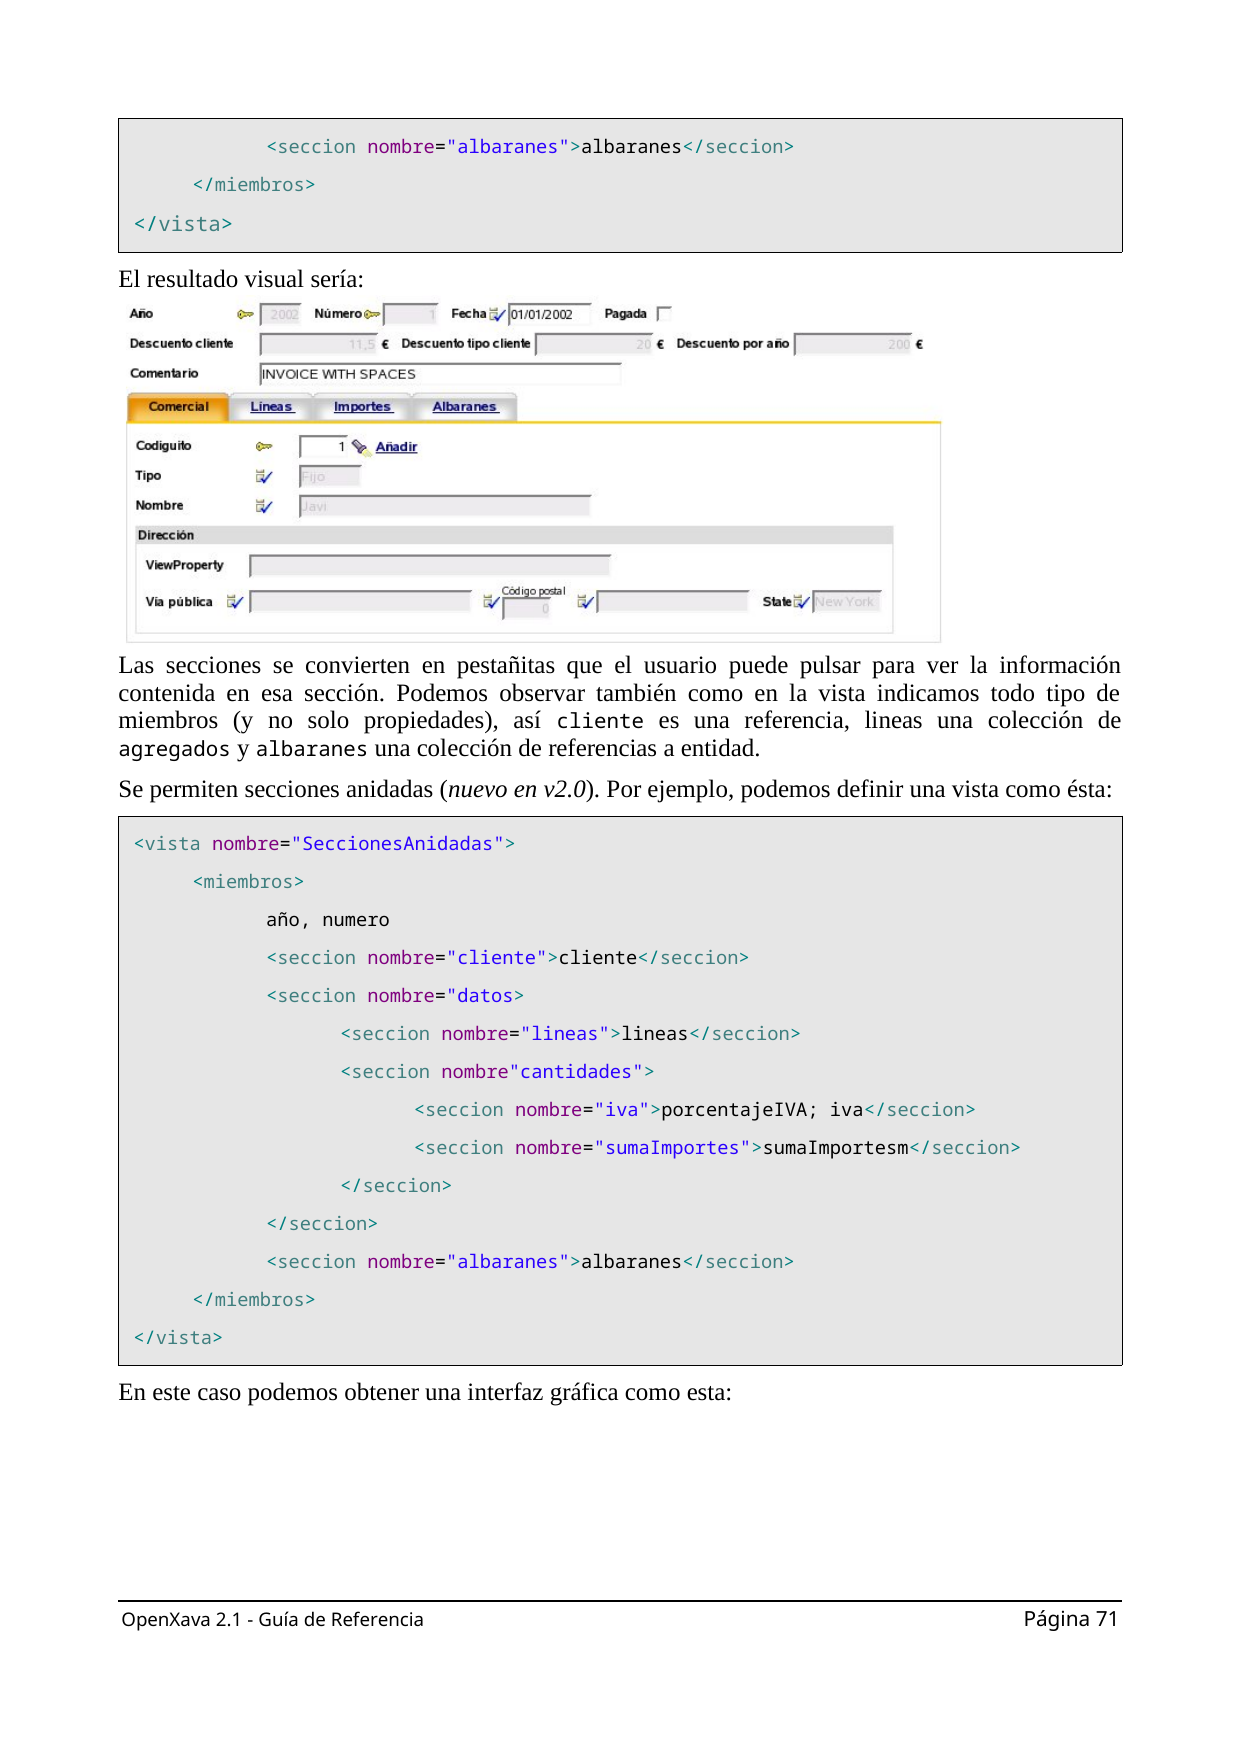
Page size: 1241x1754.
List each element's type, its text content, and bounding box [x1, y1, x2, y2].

text <seccion nombre="iva">porcentajeIVA; iva</seccion> [119, 1082, 1122, 1120]
text <miembros> [119, 853, 1122, 892]
text </vista> [119, 1310, 1122, 1365]
text </vista> [119, 194, 1122, 252]
text <seccion nombre="albaranes">albaranes</seccion> [119, 119, 1122, 156]
picture [125, 295, 947, 651]
text año, numero [119, 892, 1122, 929]
text <seccion nombre="albaranes">albaranes</seccion> [119, 1234, 1122, 1272]
text </seccion> [119, 1158, 1122, 1196]
text </seccion> [119, 1196, 1122, 1234]
text </miembros> [119, 156, 1122, 194]
text <seccion nombre="sumaImportes">sumaImportesm</seccion> [119, 1120, 1122, 1158]
text Se permiten secciones anidadas (nuevo en v2.0). Por ejemplo, podemos definir una vista como ésta: [118, 775, 1122, 803]
text El resultado visual sería: [118, 265, 1122, 292]
text </miembros> [119, 1272, 1122, 1310]
text En este caso podemos obtener una interfaz gráfica como esta: [118, 1378, 1122, 1405]
text <seccion nombre="datos> [119, 968, 1122, 1006]
text <vista nombre="SeccionesAnidadas"> [119, 817, 1122, 853]
text <seccion nombre="cliente">cliente</seccion> [119, 929, 1122, 968]
text <seccion nombre"cantidades"> [119, 1044, 1122, 1082]
text <seccion nombre="lineas">lineas</seccion> [119, 1006, 1122, 1044]
text Las secciones se convierten en pestañitas que el usuario puede pulsar para ver la información contenida en esa sección. Podemos observar también como en la vista indicamos todo tipo de miembros (y no solo propiedades), así cliente es una referencia, lineas una colección de agregados y albaranes una colección de referencias a entidad. [118, 651, 1122, 763]
